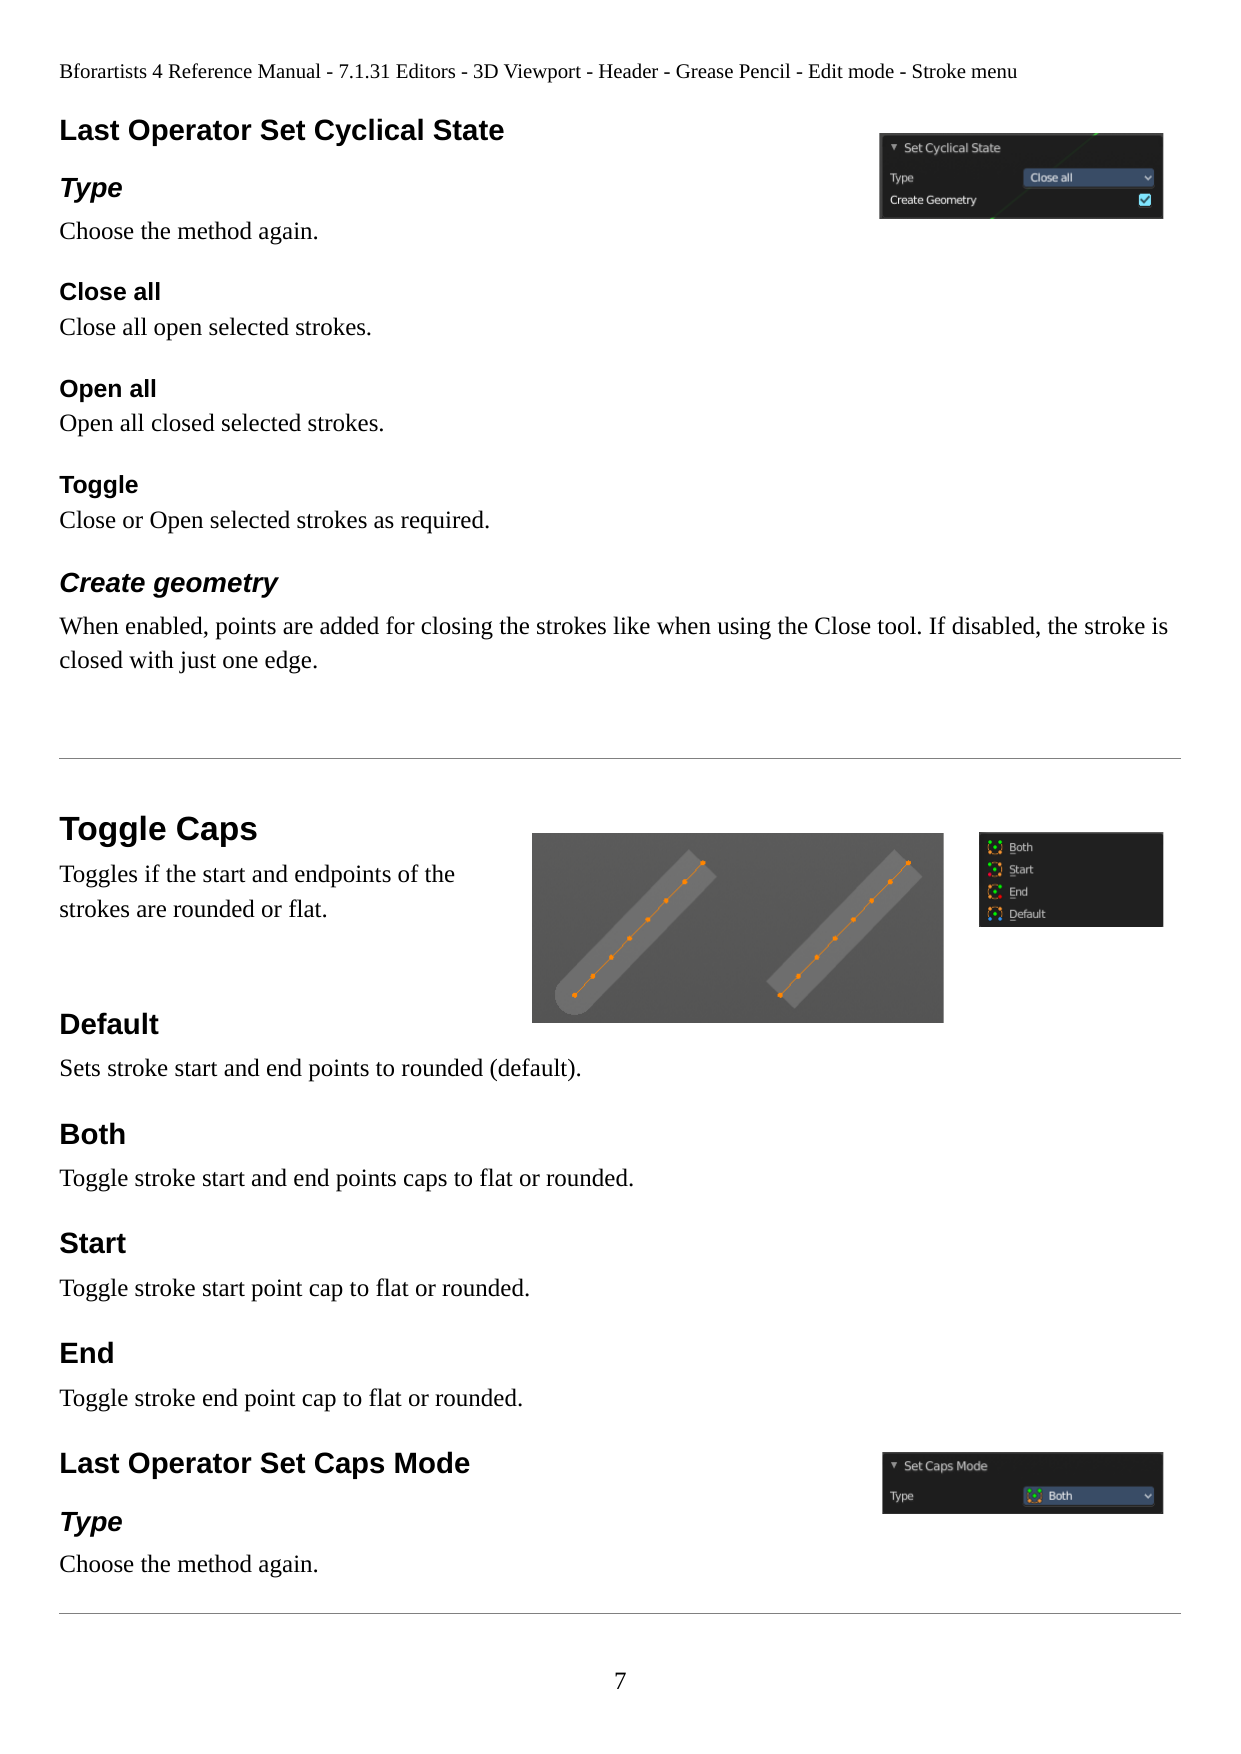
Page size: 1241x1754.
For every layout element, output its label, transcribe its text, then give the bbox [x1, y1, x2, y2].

subtitle Toggle [59, 470, 1181, 498]
subtitle Type [59, 171, 879, 203]
text Close all open selected strokes. [59, 312, 1181, 341]
text Close or Open selected strokes as required. [59, 505, 1181, 533]
subtitle [1164, 171, 1181, 203]
text [944, 859, 979, 923]
subtitle Toggle Caps [59, 808, 1181, 847]
text Toggle stroke start and end points caps to flat or rounded. [59, 1163, 1181, 1192]
picture [879, 133, 1164, 219]
text Toggle stroke end point cap to flat or rounded. [59, 1383, 1181, 1411]
text Toggle stroke start point cap to flat or rounded. [59, 1273, 1181, 1301]
subtitle Create geometry [59, 566, 1181, 598]
subtitle Last Operator Set Cyclical State [59, 113, 1181, 146]
subtitle Close all [59, 277, 1181, 306]
text Toggles if the start and endpoints of the strokes are rounded or flat. [59, 859, 532, 923]
text When enabled, points are added for closing the strokes like when using the Close tool. If disabled, the stroke is closed with just one edge. [59, 611, 1181, 674]
text Sets stroke start and end points to rounded (default). [59, 1053, 1181, 1082]
subtitle Both [59, 1117, 1181, 1150]
text Open all closed selected strokes. [59, 408, 1181, 437]
subtitle Last Operator Set Caps Mode [59, 1446, 1181, 1480]
picture [979, 832, 1164, 927]
subtitle Default [59, 1007, 1181, 1040]
picture [532, 833, 944, 1023]
subtitle Start [59, 1226, 1181, 1260]
text Choose the method again. [59, 216, 1181, 244]
picture [882, 1452, 1164, 1514]
text Choose the method again. [59, 1549, 1181, 1578]
subtitle Open all [59, 374, 1181, 402]
subtitle Type [59, 1505, 1181, 1537]
subtitle End [59, 1336, 1181, 1370]
